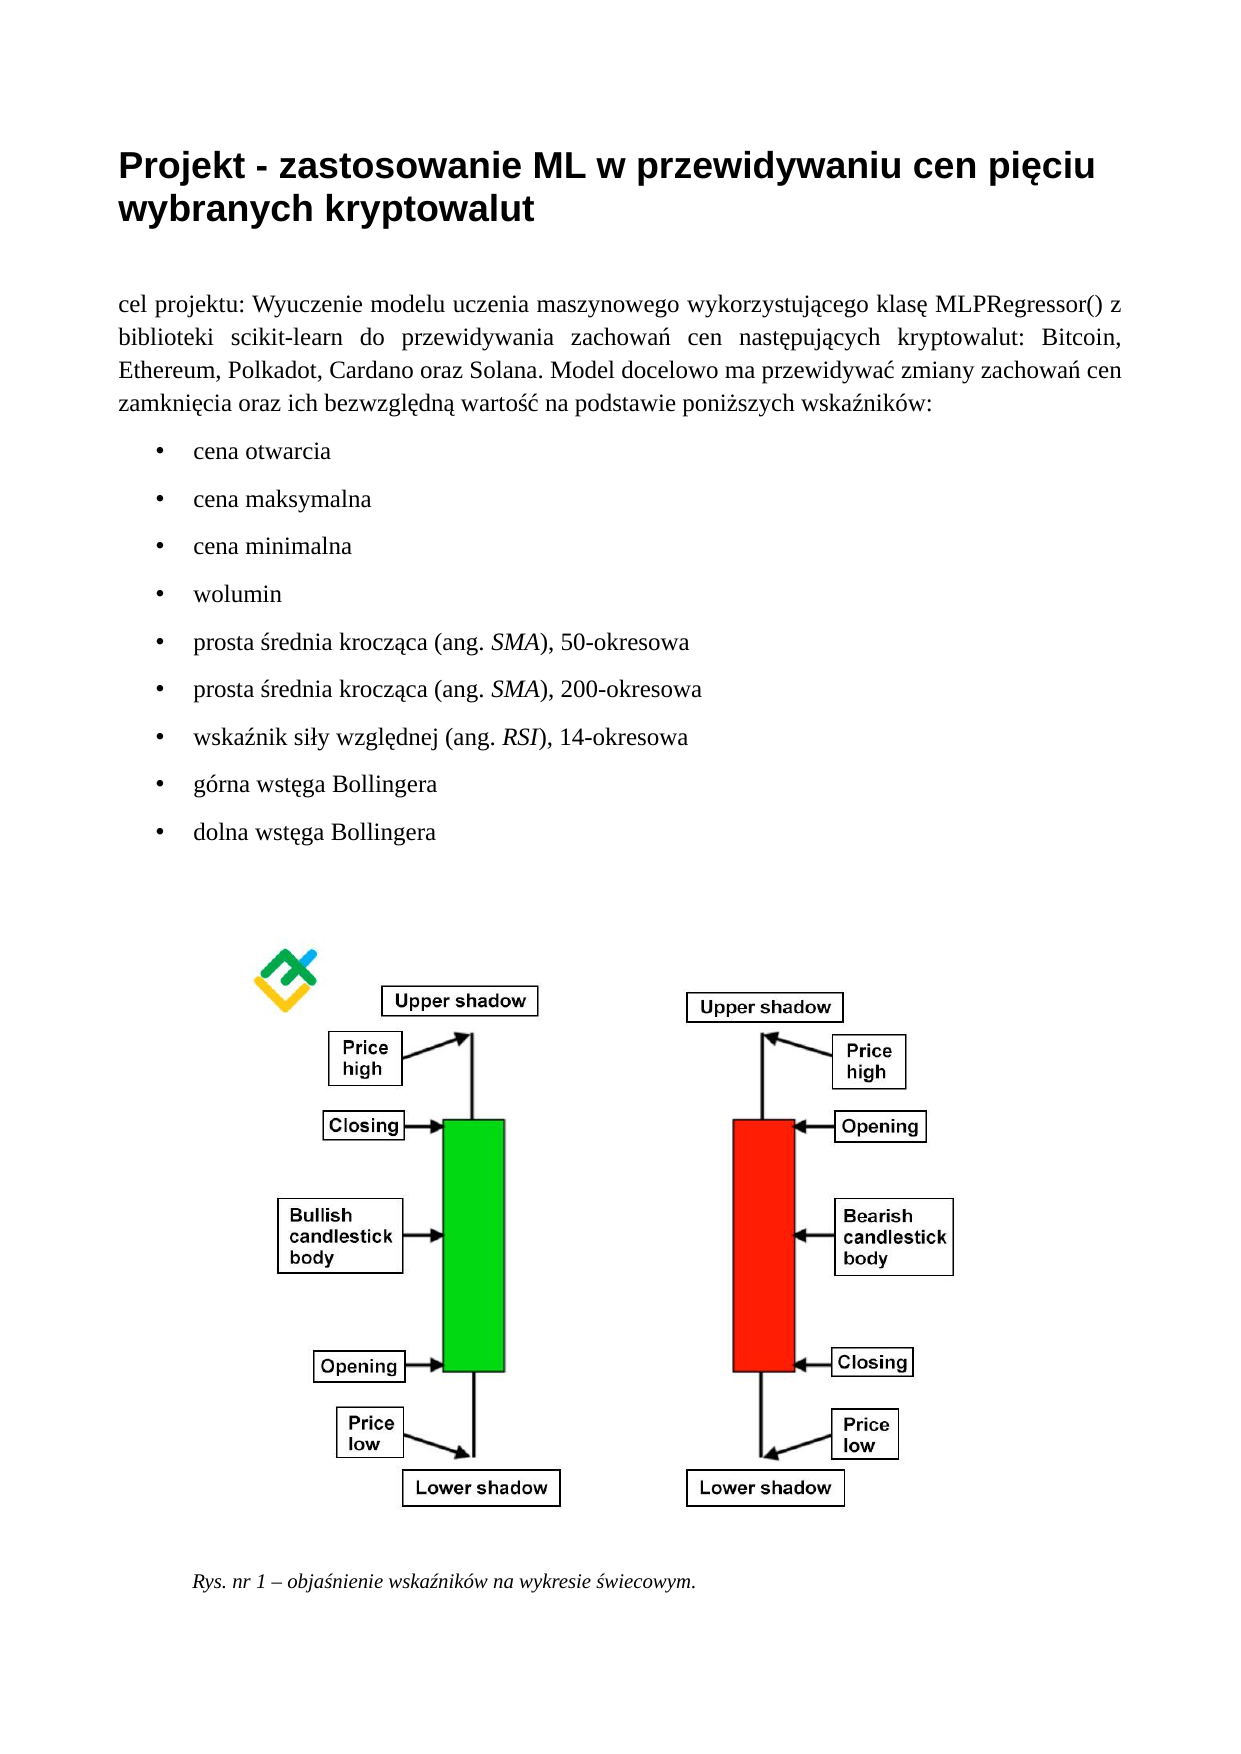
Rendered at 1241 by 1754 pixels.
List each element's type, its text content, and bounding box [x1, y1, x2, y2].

list cena maksymalna [156, 484, 1122, 512]
picture [237, 912, 1003, 1550]
list prosta średnia krocząca (ang. SMA), 200-okresowa [156, 674, 1122, 703]
list górna wstęga Bollingera [156, 769, 1122, 798]
list cena minimalna [156, 531, 1122, 560]
text Rys. nr 1 – objaśnienie wskaźników na wykresie świecowym. [118, 1569, 1122, 1593]
list wskaźnik siły względnej (ang. RSI), 14-okresowa [156, 722, 1122, 751]
list wolumin [156, 579, 1122, 608]
list prosta średnia krocząca (ang. SMA), 50-okresowa [156, 627, 1122, 655]
subtitle Projekt - zastosowanie ML w przewidywaniu cen pięciu wybranych kryptowalut [118, 143, 1122, 229]
list cena otwarcia [156, 436, 1122, 465]
text cel projektu: Wyuczenie modelu uczenia maszynowego wykorzystującego klasę MLPRegressor() z biblioteki scikit-learn do przewidywania zachowań cen następujących kryptowalut: Bitcoin, Ethereum, Polkadot, Cardano oraz Solana. Model docelowo ma przewidywać zmiany zachowań cen zamknięcia oraz ich bezwzględną wartość na podstawie poniższych wskaźników: [118, 289, 1122, 417]
list dolna wstęga Bollingera [156, 817, 1122, 846]
